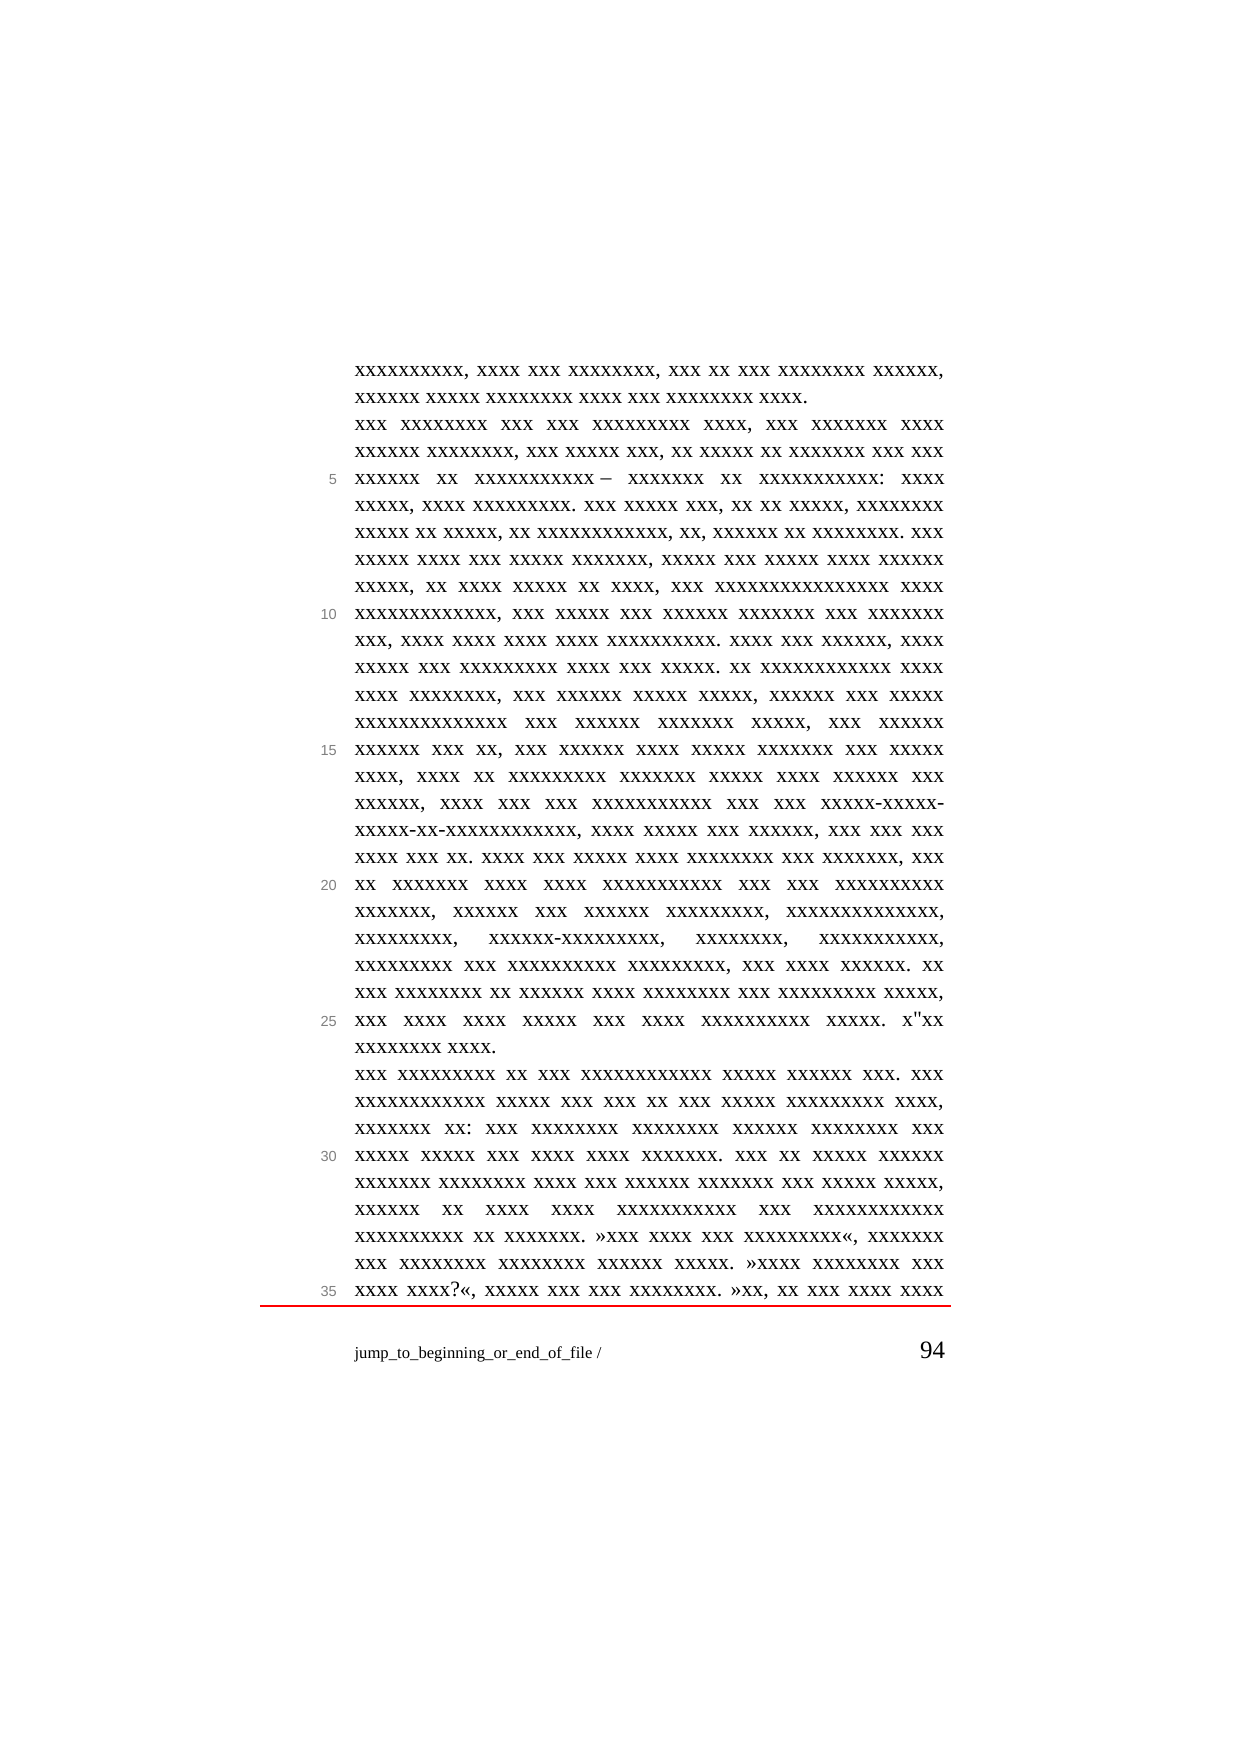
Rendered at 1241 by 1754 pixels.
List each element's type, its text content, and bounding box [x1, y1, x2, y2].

text xxx xxxxxxxx xxx xxx xxxxxxxxx xxxx, xxx xxxxxxx xxxx xxxxxx xxxxxxxx, xxx xxxxx xxx, xx xxxxx xx xxxxxxx xxx xxx xxxxxx xx xxxxxxxxxxx – xxxxxxx xx xxxxxxxxxxx: xxxx xxxxx, xxxx xxxxxxxxx. xxx xxxxx xxx, xx xx xxxxx, xxxxxxxx xxxxx xx xxxxx, xx xxxxxxxxxxxx, xx, xxxxxx xx xxxxxxxx. xxx xxxxx xxxx xxx xxxxx xxxxxxx, xxxxx xxx xxxxx xxxx xxxxxx xxxxx, xx xxxx xxxxx xx xxxx, xxx xxxxxxxxxxxxxxxx xxxx xxxxxxxxxxxxx, xxx xxxxx xxx xxxxxx xxxxxxx xxx xxxxxxx xxx, xxxx xxxx xxxx xxxx xxxxxxxxxx. xxxx xxx xxxxxx, xxxx xxxxx xxx xxxxxxxxx xxxx xxx xxxxx. xx xxxxxxxxxxxx xxxx xxxx xxxxxxxx, xxx xxxxxx xxxxx xxxxx, xxxxxx xxx xxxxx xxxxxxxxxxxxxx xxx xxxxxx xxxxxxx xxxxx, xxx xxxxxx xxxxxx xxx xx, xxx xxxxxx xxxx xxxxx xxxxxxx xxx xxxxx xxxx, xxxx xx xxxxxxxxx xxxxxxx xxxxx xxxx xxxxxx xxx xxxxxx, xxxx xxx xxx xxxxxxxxxxx xxx xxx xxxxx-xxxxx-xxxxx-xx-xxxxxxxxxxxx, xxxx xxxxx xxx xxxxxx, xxx xxx xxx xxxx xxx xx. xxxx xxx xxxxx xxxx xxxxxxxx xxx xxxxxxx, xxx xx xxxxxxx xxxx xxxx xxxxxxxxxxx xxx xxx xxxxxxxxxx xxxxxxx, xxxxxx xxx xxxxxx xxxxxxxxx, xxxxxxxxxxxxxx, xxxxxxxxx, xxxxxx-xxxxxxxxx, xxxxxxxx, xxxxxxxxxxx, xxxxxxxxx xxx xxxxxxxxxx xxxxxxxxx, xxx xxxx xxxxxx. xx xxx xxxxxxxx xx xxxxxx xxxx xxxxxxxx xxx xxxxxxxxx xxxxx, xxx xxxx xxxx xxxxx xxx xxxx xxxxxxxxxx xxxxx. x"xx xxxxxxxx xxxx. [354, 408, 945, 1058]
text xxx xxxxxxxxx xx xxx xxxxxxxxxxxx xxxxx xxxxxx xxx. xxx xxxxxxxxxxxx xxxxx xxx xxx xx xxx xxxxx xxxxxxxxx xxxx, xxxxxxx xx: xxx xxxxxxxx xxxxxxxx xxxxxx xxxxxxxx xxx xxxxx xxxxx xxx xxxx xxxx xxxxxxx. xxx xx xxxxx xxxxxx xxxxxxx xxxxxxxx xxxx xxx xxxxxx xxxxxxx xxx xxxxx xxxxx, xxxxxx xx xxxx xxxx xxxxxxxxxxx xxx xxxxxxxxxxxx xxxxxxxxxx xx xxxxxxx. »xxx xxxx xxx xxxxxxxxx«, xxxxxxx xxx xxxxxxxx xxxxxxxx xxxxxx xxxxx. »xxxx xxxxxxxx xxx xxxx xxxx?«, xxxxx xxx xxx xxxxxxxx. »xx, xx xxx xxxx xxxx [354, 1058, 945, 1302]
text xxxxxxxxxx, xxxx xxx xxxxxxxx, xxx xx xxx xxxxxxxx xxxxxx, xxxxxx xxxxx xxxxxxxx xxxx xxx xxxxxxxx xxxx. [354, 354, 945, 408]
